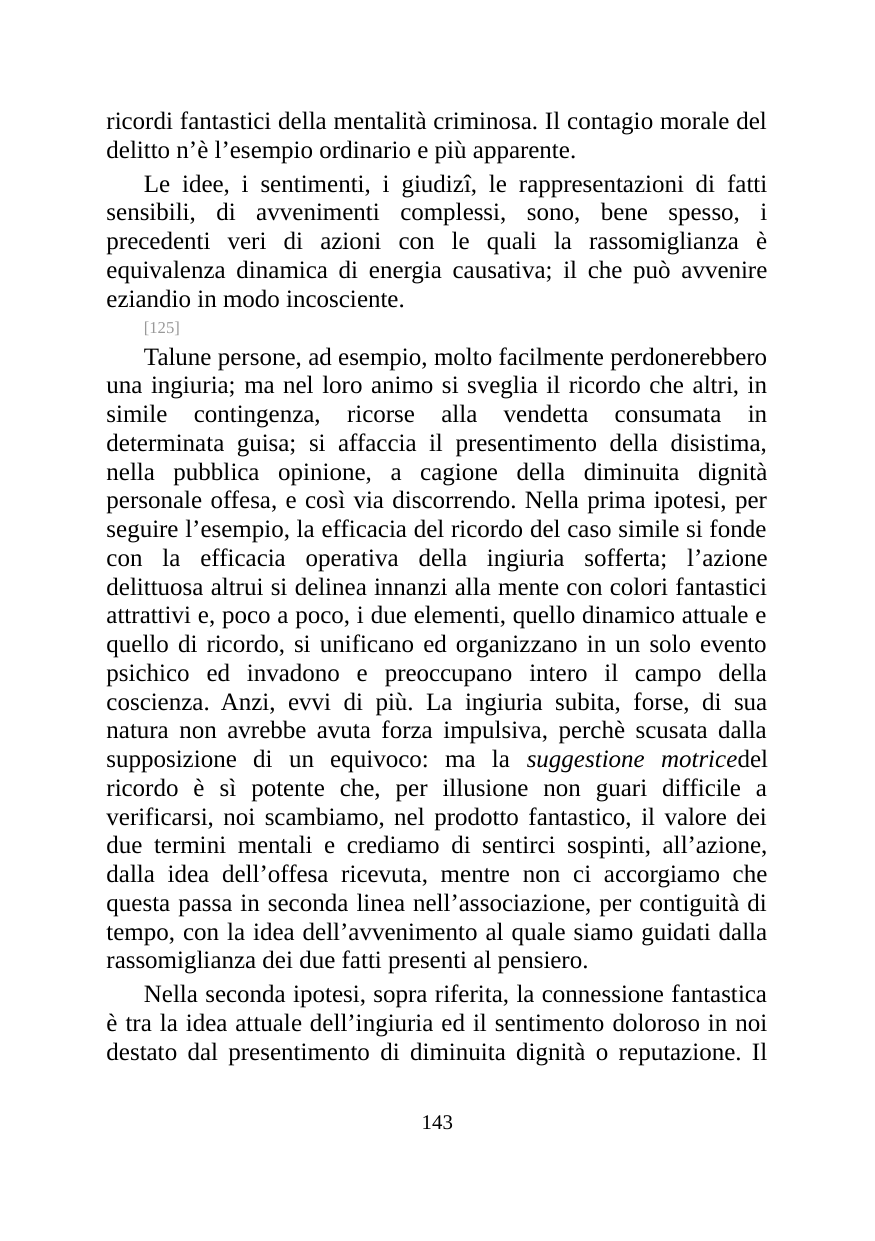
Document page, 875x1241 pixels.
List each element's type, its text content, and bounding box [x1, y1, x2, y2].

text Nella seconda ipotesi, sopra riferita, la connessione fantastica è tra la idea attuale dell’ingiuria ed il sentimento doloroso in noi destato dal presentimento di diminuita dignità o reputazione. Il [106, 979, 768, 1065]
text [125] [106, 317, 768, 337]
text Talune persone, ad esempio, molto facilmente perdonerebbero una ingiuria; ma nel loro animo si sveglia il ricordo che altri, in simile contingenza, ricorse alla vendetta consumata in determinata guisa; si affaccia il presentimento della disistima, nella pubblica opinione, a cagione della diminuita dignità personale offesa, e così via discorrendo. Nella prima ipotesi, per seguire l’esempio, la efficacia del ricordo del caso simile si fonde con la efficacia operativa della ingiuria sofferta; l’azione delittuosa altrui si delinea innanzi alla mente con colori fantastici attrattivi e, poco a poco, i due elementi, quello dinamico attuale e quello di ricordo, si unificano ed organizzano in un solo evento psichico ed invadono e preoccupano intero il campo della coscienza. Anzi, evvi di più. La ingiuria subita, forse, di sua natura non avrebbe avuta forza impulsiva, perchè scusata dalla supposizione di un equivoco: ma la suggestione motricedel ricordo è sì potente che, per illusione non guari difficile a verificarsi, noi scambiamo, nel prodotto fantastico, il valore dei due termini mentali e crediamo di sentirci sospinti, all’azione, dalla idea dell’offesa ricevuta, mentre non ci accorgiamo che questa passa in seconda linea nell’associazione, per contiguità di tempo, con la idea dell’avvenimento al quale siamo guidati dalla rassomiglianza dei due fatti presenti al pensiero. [106, 342, 768, 974]
text Le idee, i sentimenti, i giudizî, le rappresentazioni di fatti sensibili, di avvenimenti complessi, sono, bene spesso, i precedenti veri di azioni con le quali la rassomiglianza è equivalenza dinamica di energia causativa; il che può avvenire eziandio in modo incosciente. [106, 169, 768, 312]
text ricordi fantastici della mentalità criminosa. Il contagio morale del delitto n’è l’esempio ordinario e più apparente. [106, 106, 768, 164]
